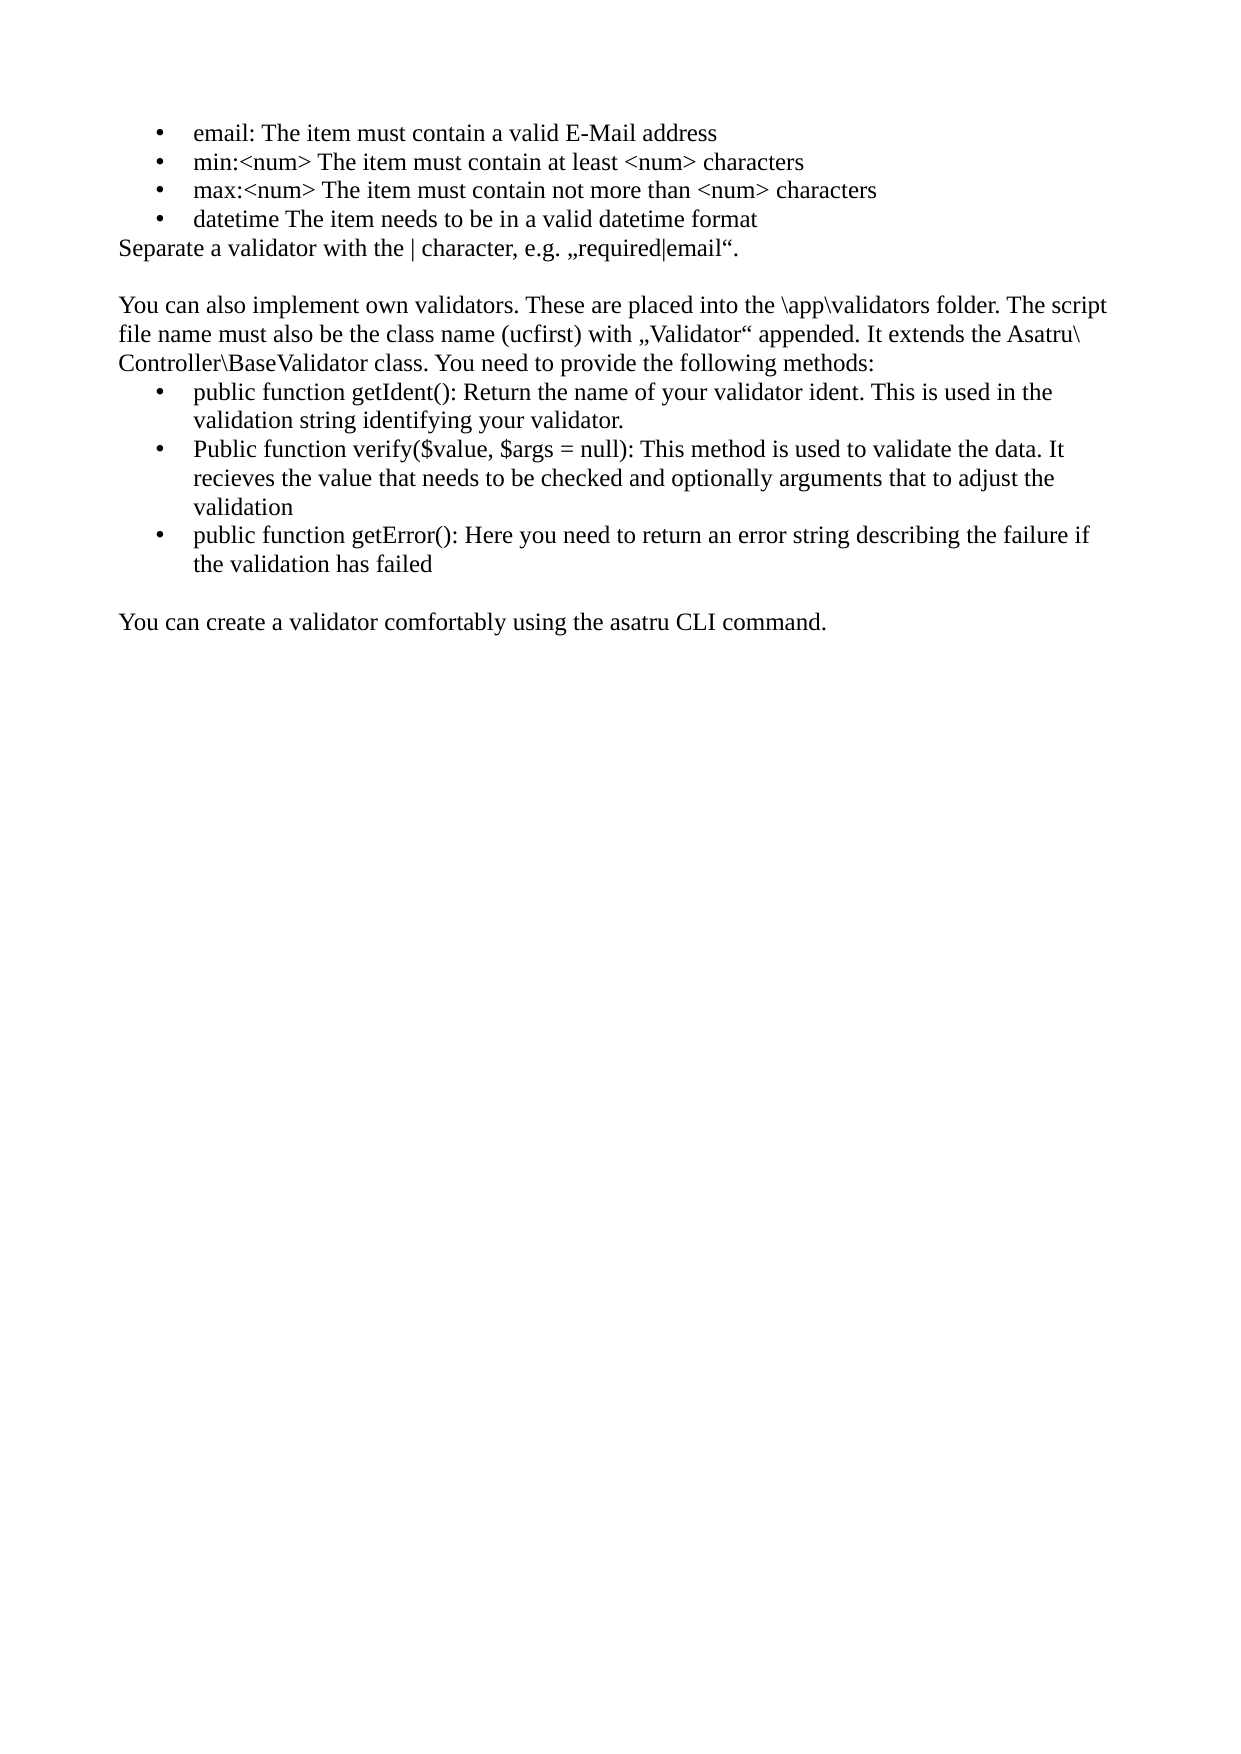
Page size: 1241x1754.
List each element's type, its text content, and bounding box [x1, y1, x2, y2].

list email: The item must contain a valid E-Mail address [156, 118, 1122, 147]
text Separate a validator with the | character, e.g. „required|email“. [118, 233, 1122, 262]
list Public function verify($value, $args = null): This method is used to validate the data. It recieves the value that needs to be checked and optionally arguments that to adjust the validation [156, 434, 1122, 521]
text You can also implement own validators. These are placed into the \app\validators folder. The script file name must also be the class name (ucfirst) with „Validator“ appended. It extends the Asatru\Controller\BaseValidator class. You need to provide the following methods: [118, 291, 1122, 377]
list max:<num> The item must contain not more than <num> characters [156, 176, 1122, 204]
list public function getError(): Here you need to return an error string describing the failure if the validation has failed [156, 521, 1122, 578]
text You can create a validator comfortably using the asatru CLI command. [118, 607, 1122, 636]
list datetime The item needs to be in a valid datetime format [156, 204, 1122, 233]
list public function getIdent(): Return the name of your validator ident. This is used in the validation string identifying your validator. [156, 377, 1122, 434]
list min:<num> The item must contain at least <num> characters [156, 147, 1122, 176]
